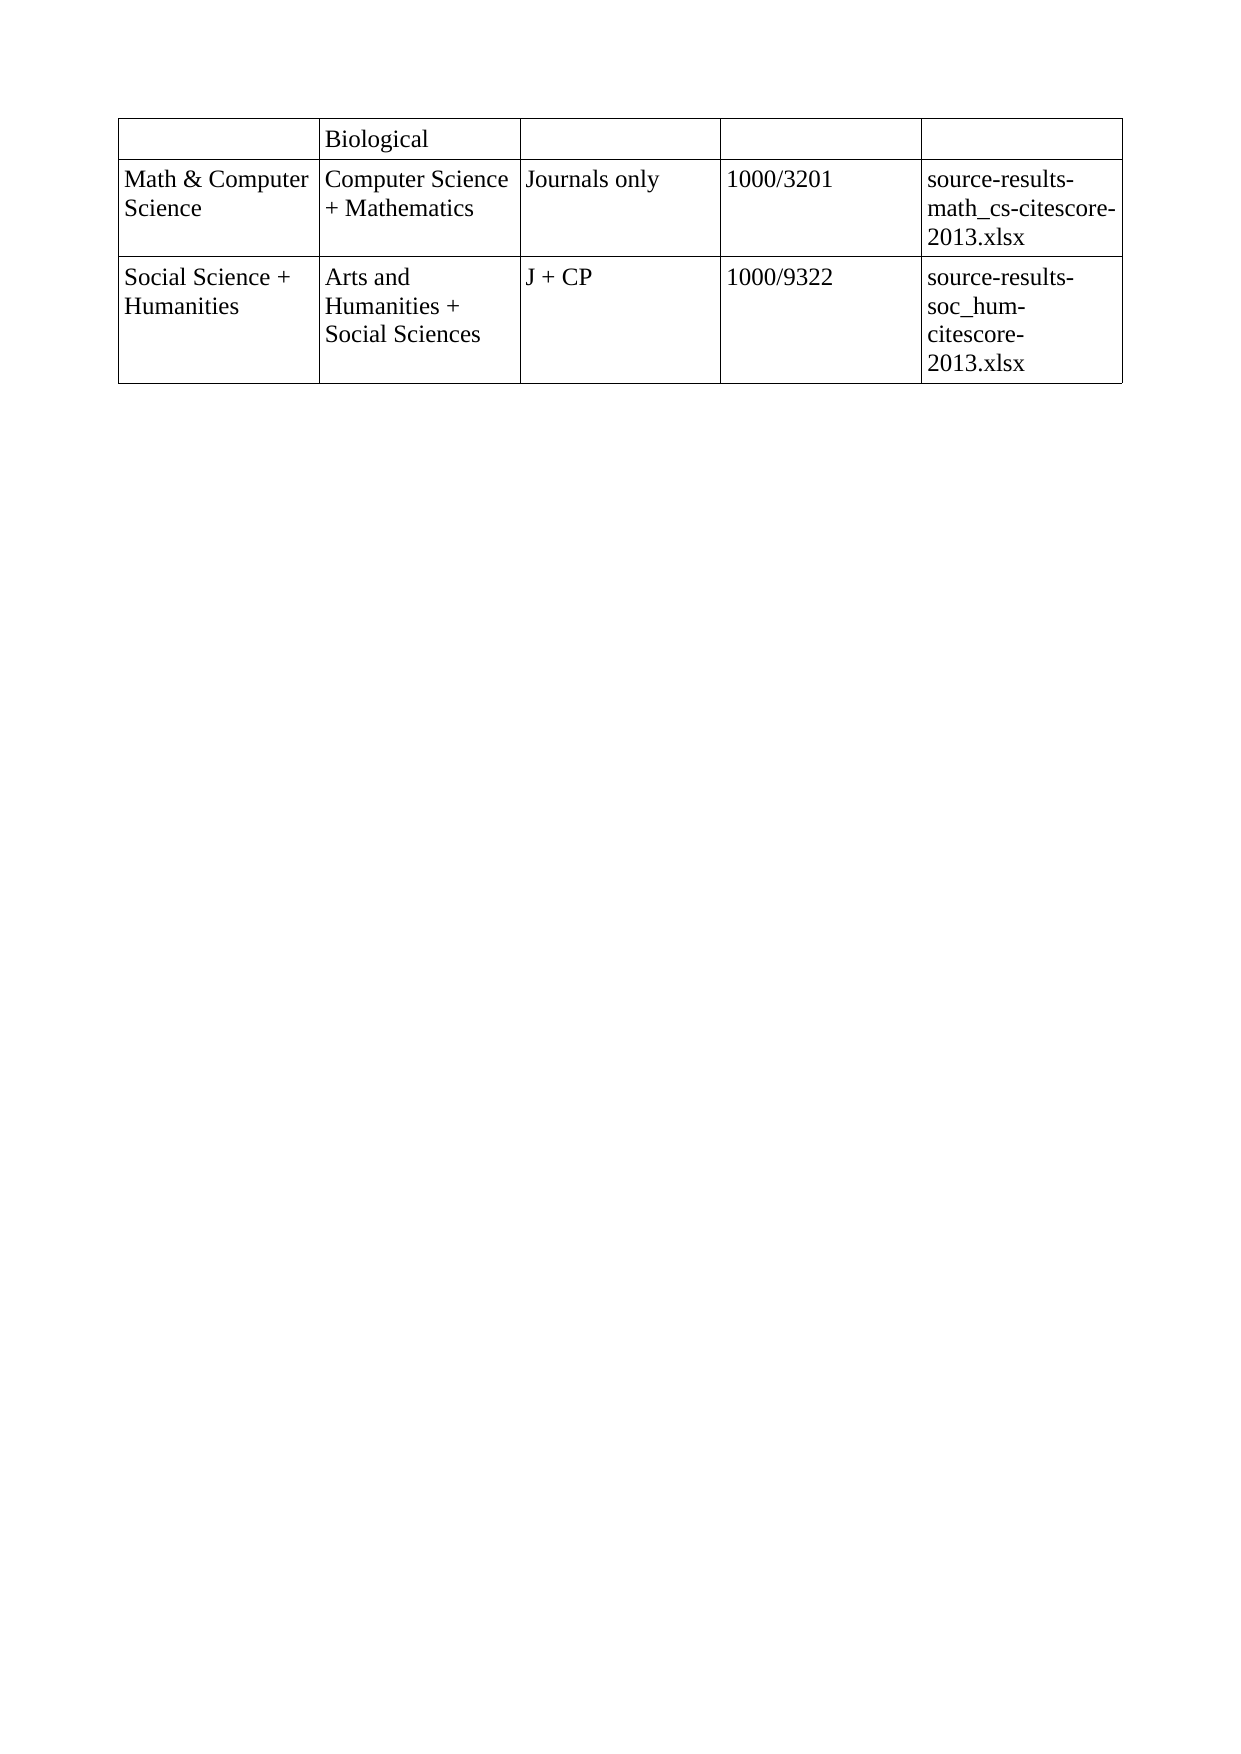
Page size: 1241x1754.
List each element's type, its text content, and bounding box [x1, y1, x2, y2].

table_cell 1000/3201 [721, 160, 921, 256]
table_cell Social Science + Humanities [119, 257, 319, 383]
table_cell Journals only [521, 160, 720, 256]
table_cell Biological [320, 119, 520, 158]
table_cell [721, 119, 921, 158]
table_cell Computer Science + Mathematics [320, 160, 520, 256]
table_cell source-results-soc_hum-citescore-2013.xlsx [922, 257, 1122, 383]
table_cell [922, 119, 1122, 158]
table_cell 1000/9322 [721, 257, 921, 383]
table_cell Math & Computer Science [119, 160, 319, 256]
table_cell J + CP [521, 257, 720, 383]
table_cell [119, 119, 319, 158]
table_cell Arts and Humanities + Social Sciences [320, 257, 520, 383]
table_cell [521, 119, 720, 158]
table_cell source-results-math_cs-citescore-2013.xlsx [922, 160, 1122, 256]
